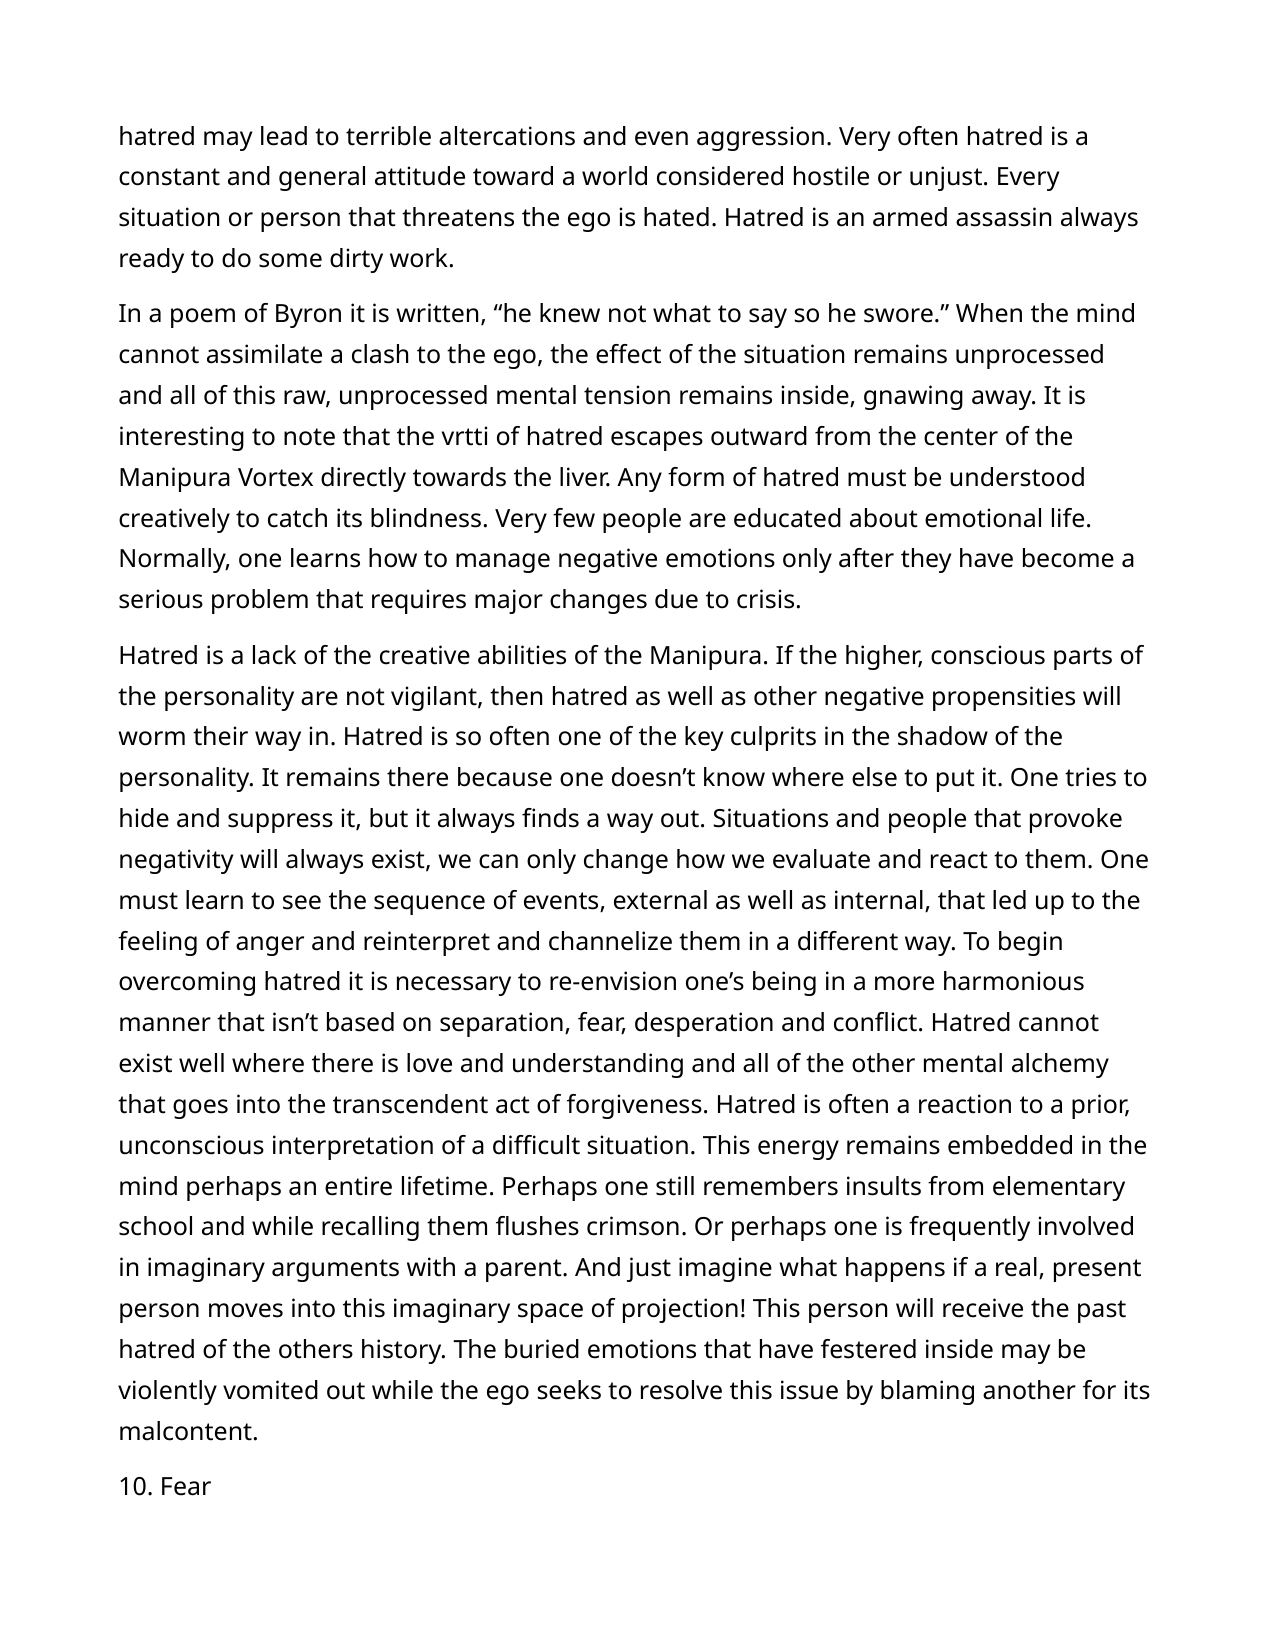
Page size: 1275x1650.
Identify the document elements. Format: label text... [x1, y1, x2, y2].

text 10. Fear [118, 1468, 1157, 1503]
text In a poem of Byron it is written, “he knew not what to say so he swore.” When the mind cannot assimilate a clash to the ego, the effect of the situation remains unprocessed and all of this raw, unprocessed mental tension remains inside, gnawing away. It is interesting to note that the vrtti of hatred escapes outward from the center of the Manipura Vortex directly towards the liver. Any form of hatred must be understood creatively to catch its blindness. Very few people are educated about emotional life. Normally, one learns how to manage negative emotions only after they have become a serious problem that requires major changes due to crisis. [118, 296, 1157, 616]
text Hatred is a lack of the creative abilities of the Manipura. If the higher, conscious parts of the personality are not vigilant, then hatred as well as other negative propensities will worm their way in. Hatred is so often one of the key culprits in the shadow of the personality. It remains there because one doesn’t know where else to put it. One tries to hide and suppress it, but it always finds a way out. Situations and people that provoke negativity will always exist, we can only change how we evaluate and react to them. One must learn to see the sequence of events, external as well as internal, that led up to the feeling of anger and reinterpret and channelize them in a different way. To begin overcoming hatred it is necessary to re-envision one’s being in a more harmonious manner that isn’t based on separation, fear, desperation and conflict. Hatred cannot exist well where there is love and understanding and all of the other mental alchemy that goes into the transcendent act of forgiveness. Hatred is often a reaction to a prior, unconscious interpretation of a difficult situation. This energy remains embedded in the mind perhaps an entire lifetime. Perhaps one still remembers insults from elementary school and while recalling them flushes crimson. Or perhaps one is frequently involved in imaginary arguments with a parent. And just imagine what happens if a real, present person moves into this imaginary space of projection! This person will receive the past hatred of the others history. The buried emotions that have festered inside may be violently vomited out while the ego seeks to resolve this issue by blaming another for its malcontent. [118, 637, 1157, 1447]
text hatred may lead to terrible altercations and even aggression. Very often hatred is a constant and general attitude toward a world considered hostile or unjust. Every situation or person that threatens the ego is hated. Hatred is an armed assassin always ready to do some dirty work. [118, 118, 1157, 275]
